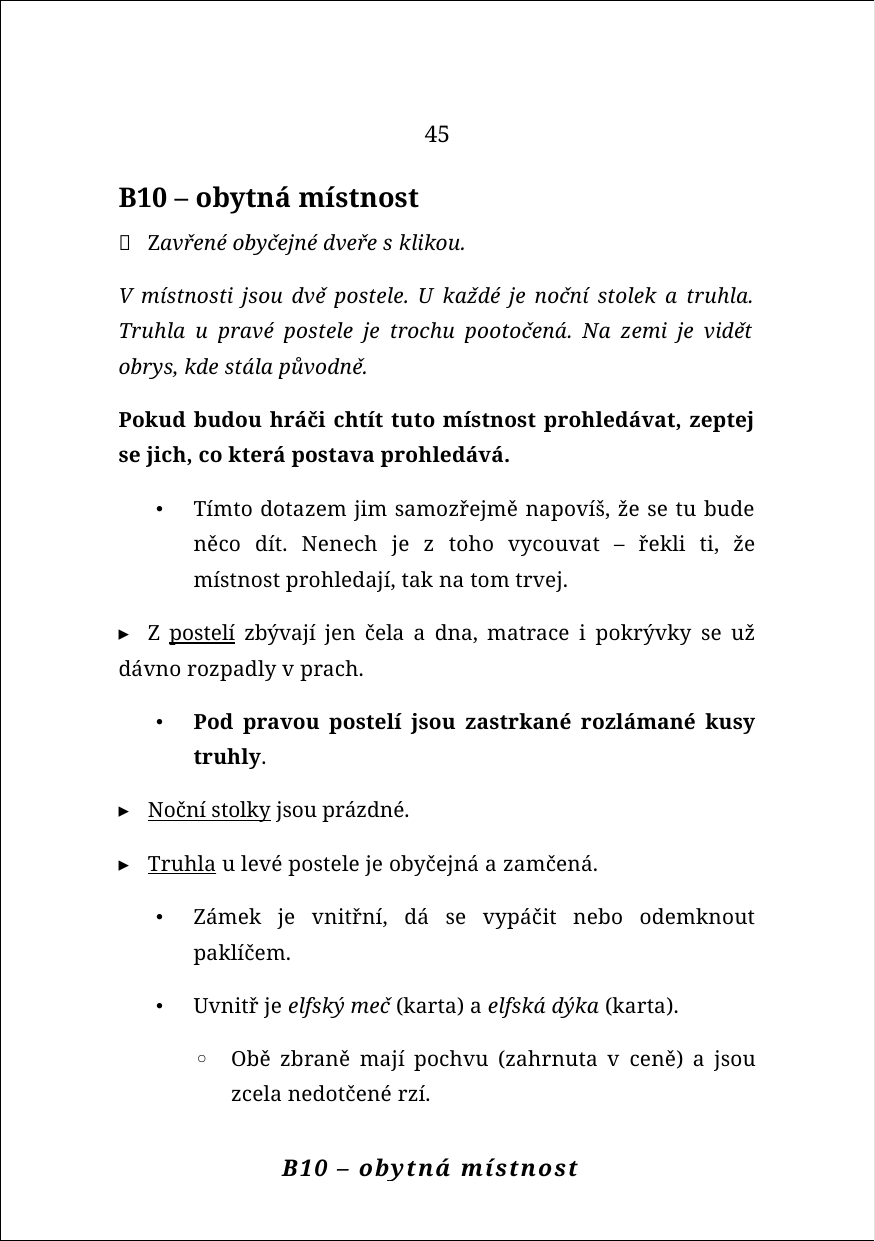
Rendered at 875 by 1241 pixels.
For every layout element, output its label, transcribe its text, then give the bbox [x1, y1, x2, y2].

list Pod pravou postelí jsou zastrkané rozlámané kusy truhly. [156, 707, 756, 771]
text ▸ Z⁠ postelí zbývají jen čela a⁠ dna, matrace i⁠ pokrývky se už dávno rozpadly v⁠ prach. [118, 618, 756, 682]
list Obě zbraně mají pochvu (zahrnuta v⁠ ceně) a⁠ jsou zcela nedotčené rzí. [193, 1044, 756, 1108]
text 🚪 Zavřené obyčejné dveře s⁠ klikou. [118, 228, 756, 256]
list Uvnitř je elfský meč (karta) a⁠ elfská dýka (karta). [156, 991, 756, 1019]
text Pokud budou hráči chtít tuto místnost prohledávat, zeptej se jich, co která postava prohledává. [118, 405, 756, 469]
text V⁠ místnosti jsou dvě postele. U⁠ každé je noční stolek a⁠ truhla. Truhla u⁠ pravé postele je trochu pootočená. Na zemi je vidět obrys, kde stála původně. [118, 281, 756, 380]
text ▸ Truhla u⁠ levé postele je obyčejná a⁠ zamčená. [118, 849, 756, 877]
text ▸ Noční stolky jsou prázdné. [118, 796, 756, 824]
subtitle B10 – obytná místnost [118, 179, 756, 216]
list Tímto dotazem jim samozřejmě napovíš, že se tu bude něco dít. Nenech je z⁠ toho vycouvat – řekli ti, že místnost prohledají, tak na tom trvej. [156, 494, 756, 593]
list Zámek je vnitřní, dá se vypáčit nebo odemknout paklíčem. [156, 902, 756, 966]
